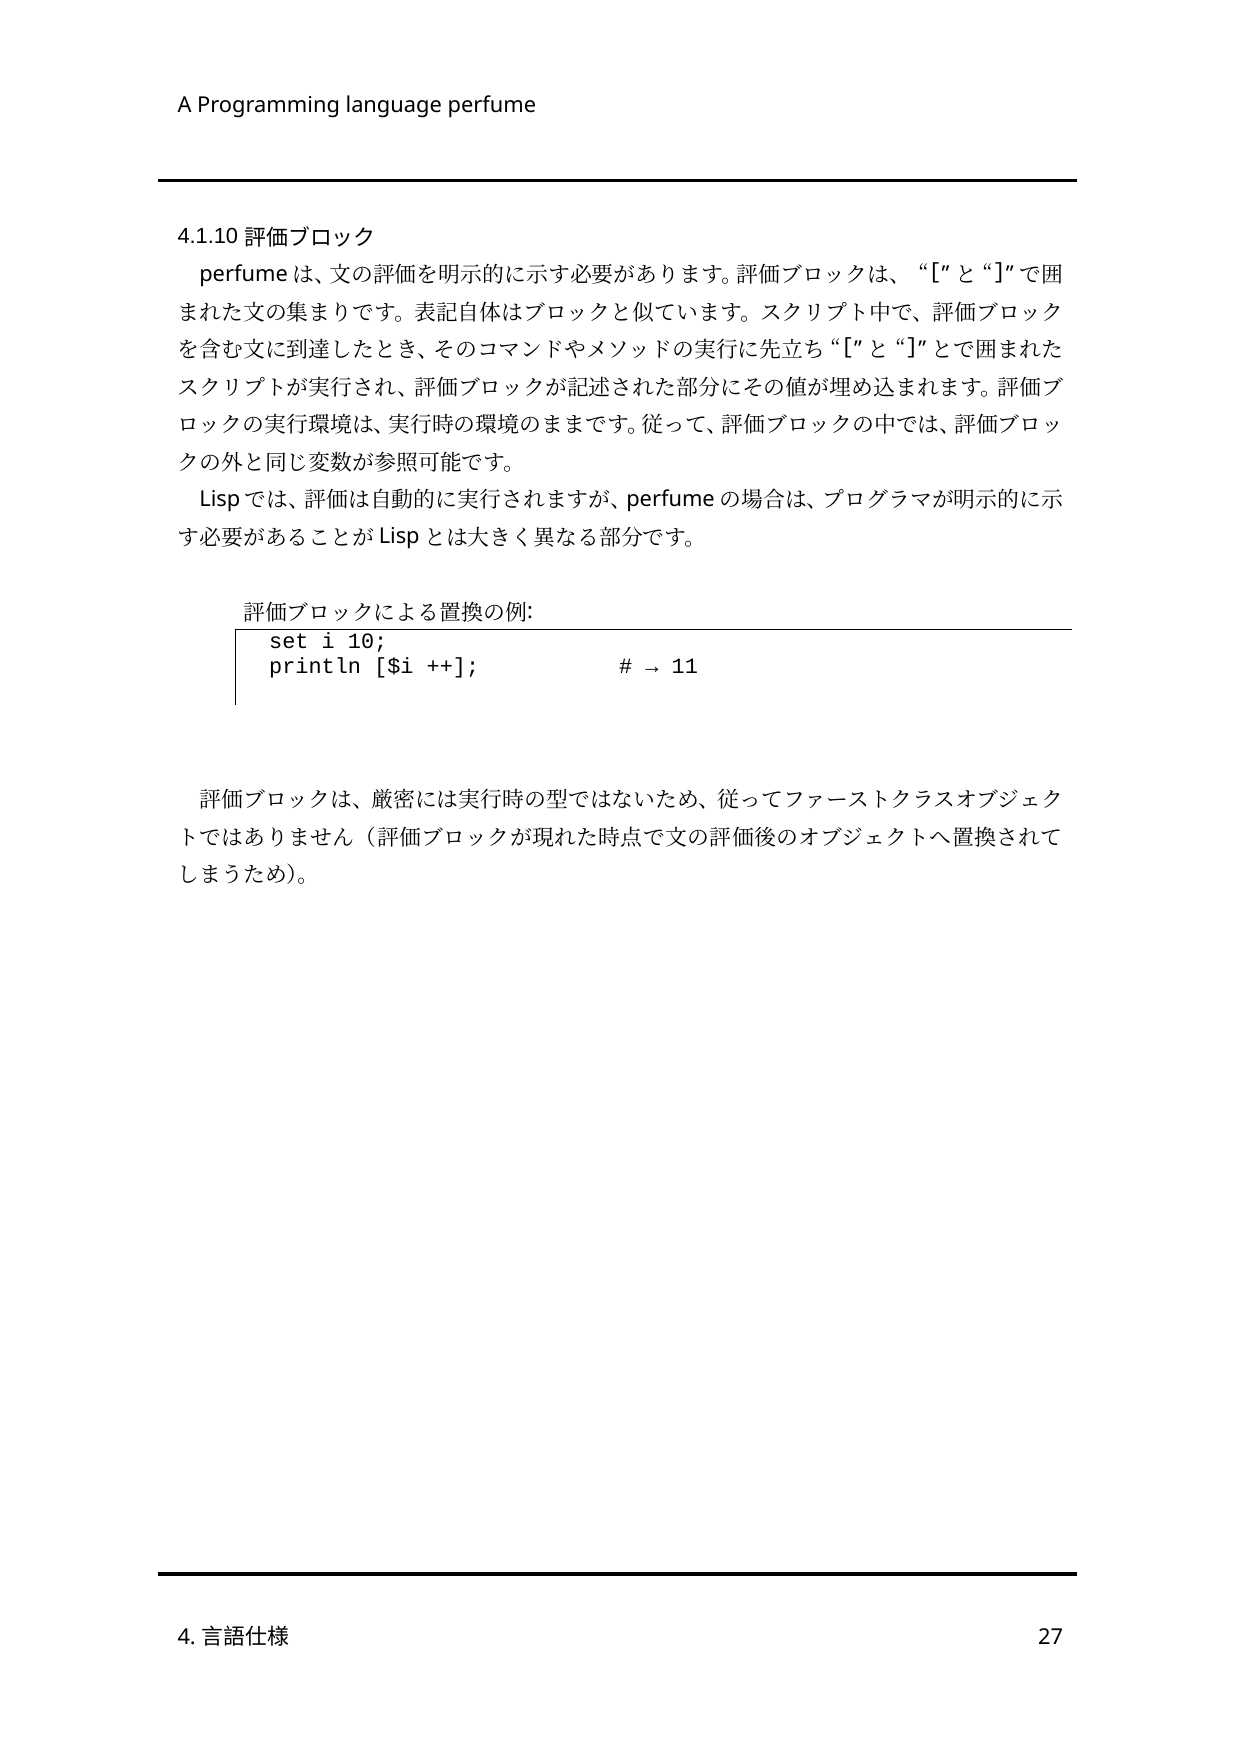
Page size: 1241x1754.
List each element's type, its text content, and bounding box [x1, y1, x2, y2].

text 評価ブロックによる置換の例: [243, 592, 1063, 629]
text perfumeは、文の評価を明示的に示す必要があります。評価ブロックは、“[” と “]” で囲まれた文の集まりです。表記自体はブロックと似ています。スクリプト中で、評価ブロックを含む文に到達したとき、そのコマンドやメソッドの実行に先立ち “[” と “]” とで囲まれたスクリプトが実行され、評価ブロックが記述された部分にその値が埋め込まれます。評価ブロックの実行環境は、実行時の環境のままです。従って、評価ブロックの中では、評価ブロックの外と同じ変数が参照可能です。 [177, 254, 1063, 479]
subtitle 4.1.10 評価ブロック [177, 217, 1063, 254]
text 評価ブロックは、厳密には実行時の型ではないため、従ってファーストクラスオブジェクトではありません（評価ブロックが現れた時点で文の評価後のオブジェクトへ置換されてしまうため）。 [177, 779, 1063, 892]
table_header set i 10; println [$i ++]; # → 11 [236, 630, 1072, 704]
text Lispでは、評価は自動的に実行されますが、perfumeの場合は、プログラマが明示的に示す必要があることがLispとは大きく異なる部分です。 [177, 479, 1063, 554]
